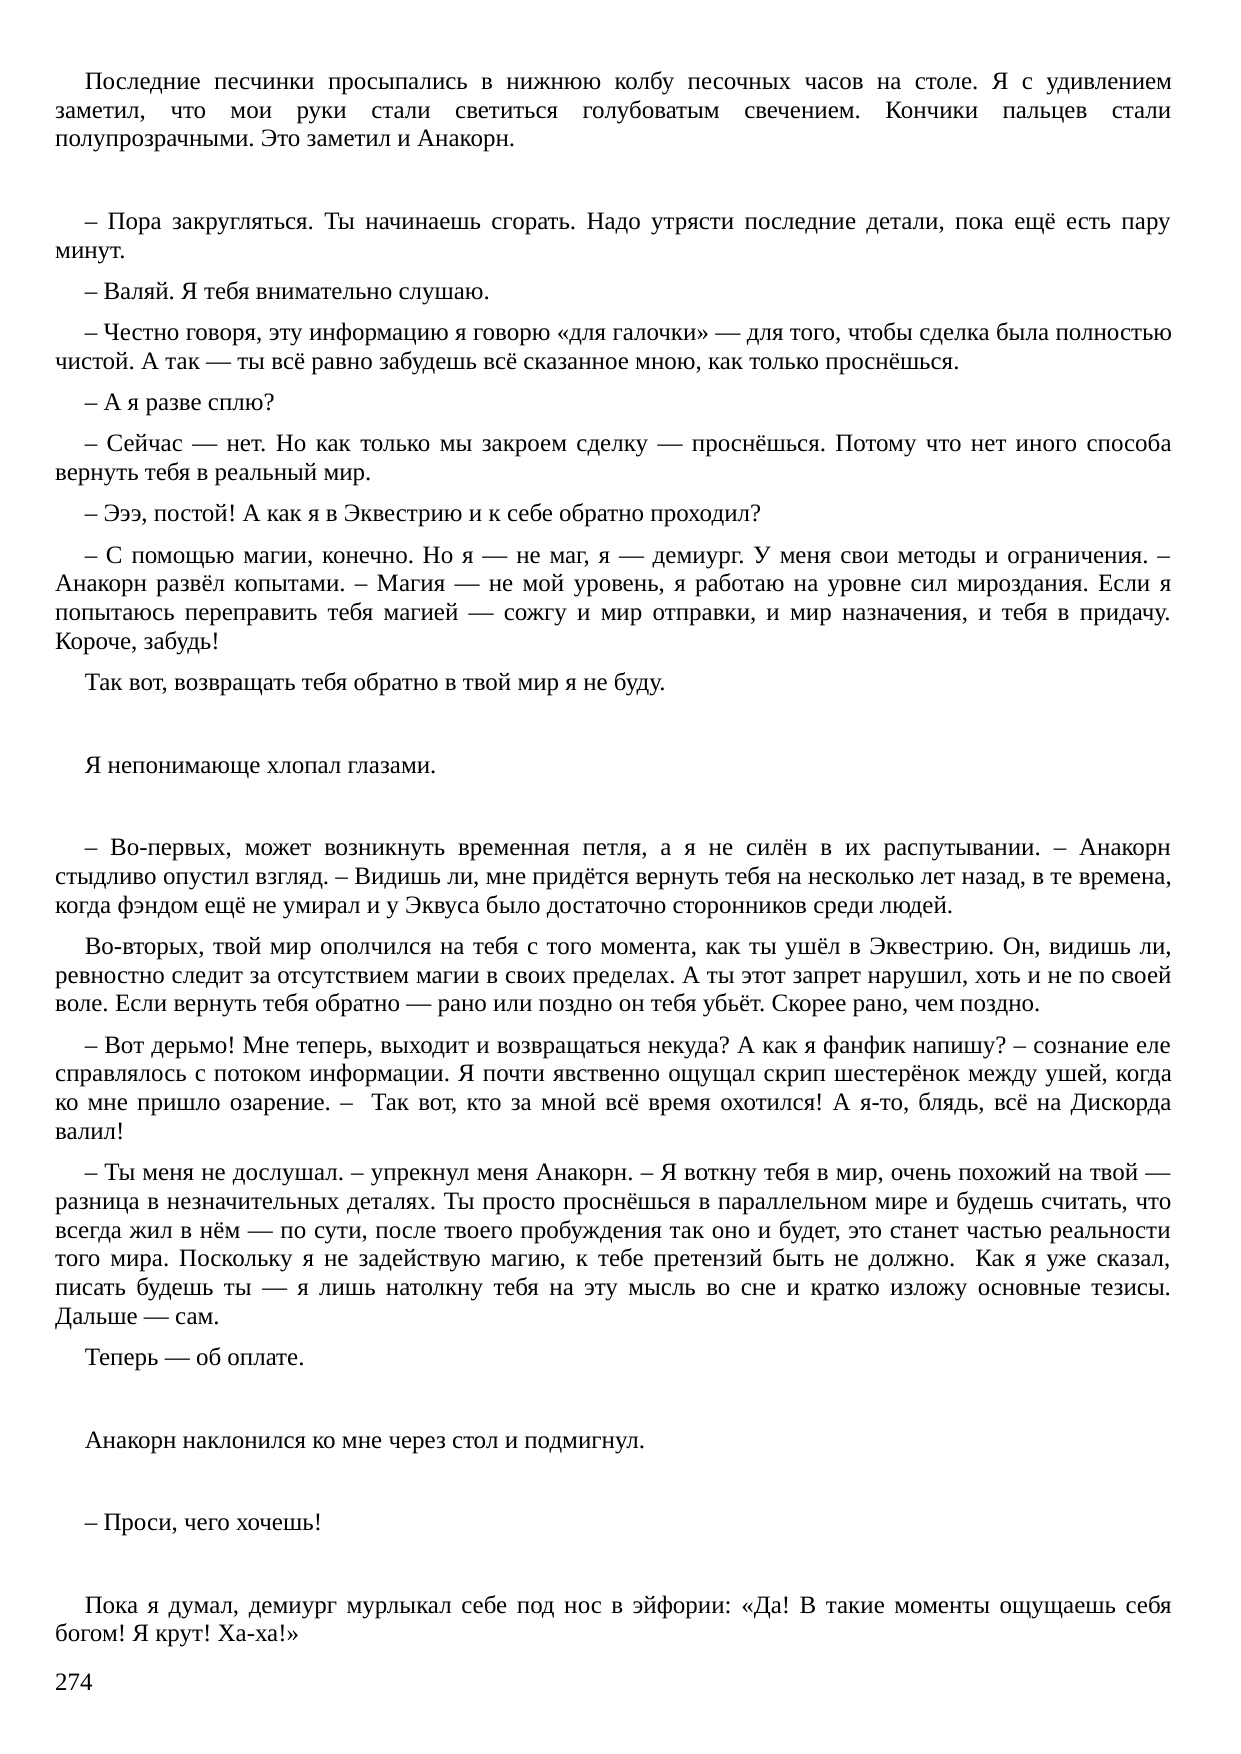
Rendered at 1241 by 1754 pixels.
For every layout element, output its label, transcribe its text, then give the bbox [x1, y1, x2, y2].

text Я непонимающе хлопал глазами. [55, 750, 1173, 778]
text – Проси, чего хочешь! [55, 1507, 1173, 1536]
text Так вот, возвращать тебя обратно в твой мир я не буду. [55, 667, 1173, 696]
text – С помощью магии, конечно. Но я — не маг, я — демиург. У меня свои методы и ограничения. – Анакорн развёл копытами. – Магия — не мой уровень, я работаю на уровне сил мироздания. Если я попытаюсь переправить тебя магией — сожгу и мир отправки, и мир назначения, и тебя в придачу. Короче, забудь! [55, 540, 1173, 655]
text – Эээ, постой! А как я в Эквестрию и к себе обратно проходил? [55, 498, 1173, 527]
text – А я разве сплю? [55, 387, 1173, 416]
text – Ты меня не дослушал. – упрекнул меня Анакорн. – Я воткну тебя в мир, очень похожий на твой — разница в незначительных деталях. Ты просто проснёшься в параллельном мире и будешь считать, что всегда жил в нём — по сути, после твоего пробуждения так оно и будет, это станет частью реальности того мира. Поскольку я не задействую магию, к тебе претензий быть не должно. Как я уже сказал, писать будешь ты — я лишь натолкну тебя на эту мысль во сне и кратко изложу основные тезисы. Дальше — сам. [55, 1157, 1173, 1330]
text Последние песчинки просыпались в нижнюю колбу песочных часов на столе. Я с удивлением заметил, что мои руки стали светиться голубоватым свечением. Кончики пальцев стали полупрозрачными. Это заметил и Анакорн. [55, 66, 1173, 152]
text – Вот дерьмо! Мне теперь, выходит и возвращаться некуда? А как я фанфик напишу? – сознание еле справлялось с потоком информации. Я почти явственно ощущал скрип шестерёнок между ушей, когда ко мне пришло озарение. – Так вот, кто за мной всё время охотился! А я-то, блядь, всё на Дискорда валил! [55, 1030, 1173, 1145]
text – Сейчас — нет. Но как только мы закроем сделку — проснёшься. Потому что нет иного способа вернуть тебя в реальный мир. [55, 428, 1173, 486]
text – Валяй. Я тебя внимательно слушаю. [55, 276, 1173, 305]
text – Честно говоря, эту информацию я говорю «для галочки» — для того, чтобы сделка была полностью чистой. А так — ты всё равно забудешь всё сказанное мною, как только проснёшься. [55, 317, 1173, 375]
text Анакорн наклонился ко мне через стол и подмигнул. [55, 1425, 1173, 1453]
text – Пора закругляться. Ты начинаешь сгорать. Надо утрясти последние детали, пока ещё есть пару минут. [55, 206, 1173, 263]
text Теперь — об оплате. [55, 1342, 1173, 1371]
text – Во-первых, может возникнуть временная петля, а я не силён в их распутывании. – Анакорн стыдливо опустил взгляд. – Видишь ли, мне придётся вернуть тебя на несколько лет назад, в те времена, когда фэндом ещё не умирал и у Эквуса было достаточно сторонников среди людей. [55, 832, 1173, 918]
text Во-вторых, твой мир ополчился на тебя с того момента, как ты ушёл в Эквестрию. Он, видишь ли, ревностно следит за отсутствием магии в своих пределах. А ты этот запрет нарушил, хоть и не по своей воле. Если вернуть тебя обратно — рано или поздно он тебя убьёт. Скорее рано, чем поздно. [55, 931, 1173, 1017]
text Пока я думал, демиург мурлыкал себе под нос в эйфории: «Да! В такие моменты ощущаешь себя богом! Я крут! Ха-ха!» [55, 1590, 1173, 1647]
